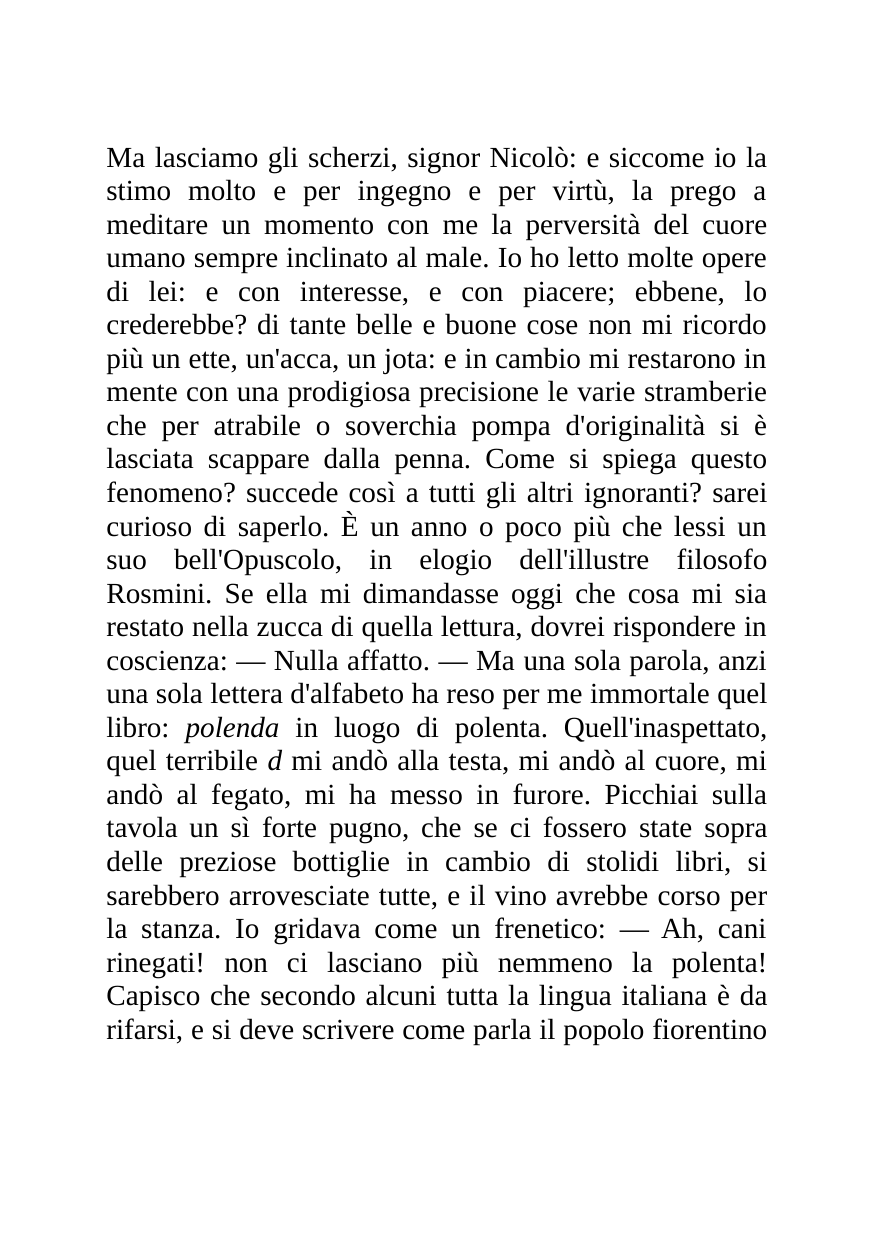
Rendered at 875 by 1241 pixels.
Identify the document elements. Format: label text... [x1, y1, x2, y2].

text Ma lasciamo gli scherzi, signor Nicolò: e siccome io la stimo molto e per ingegno e per virtù, la prego a meditare un momento con me la perversità del cuore umano sempre inclinato al male. Io ho letto molte opere di lei: e con interesse, e con piacere; ebbene, lo crederebbe? di tante belle e buone cose non mi ricordo più un ette, un'acca, un jota: e in cambio mi restarono in mente con una prodigiosa precisione le varie stramberie che per atrabile o soverchia pompa d'originalità si è lasciata scappare dalla penna. Come si spiega questo fenomeno? succede così a tutti gli altri ignoranti? sarei curioso di saperlo. È un anno o poco più che lessi un suo bell'Opuscolo, in elogio dell'illustre filosofo Rosmini. Se ella mi dimandasse oggi che cosa mi sia restato nella zucca di quella lettura, dovrei rispondere in coscienza: ― Nulla affatto. ― Ma una sola parola, anzi una sola lettera d'alfabeto ha reso per me immortale quel libro: polenda in luogo di polenta. Quell'inaspettato, quel terribile d mi andò alla testa, mi andò al cuore, mi andò al fegato, mi ha messo in furore. Picchiai sulla tavola un sì forte pugno, che se ci fossero state sopra delle preziose bottiglie in cambio di stolidi libri, si sarebbero arrovesciate tutte, e il vino avrebbe corso per la stanza. Io gridava come un frenetico: ― Ah, cani rinegati! non ci lasciano più nemmeno la polenta! Capisco che secondo alcuni tutta la lingua italiana è da rifarsi, e si deve scrivere come parla il popolo fiorentino [106, 140, 768, 1045]
